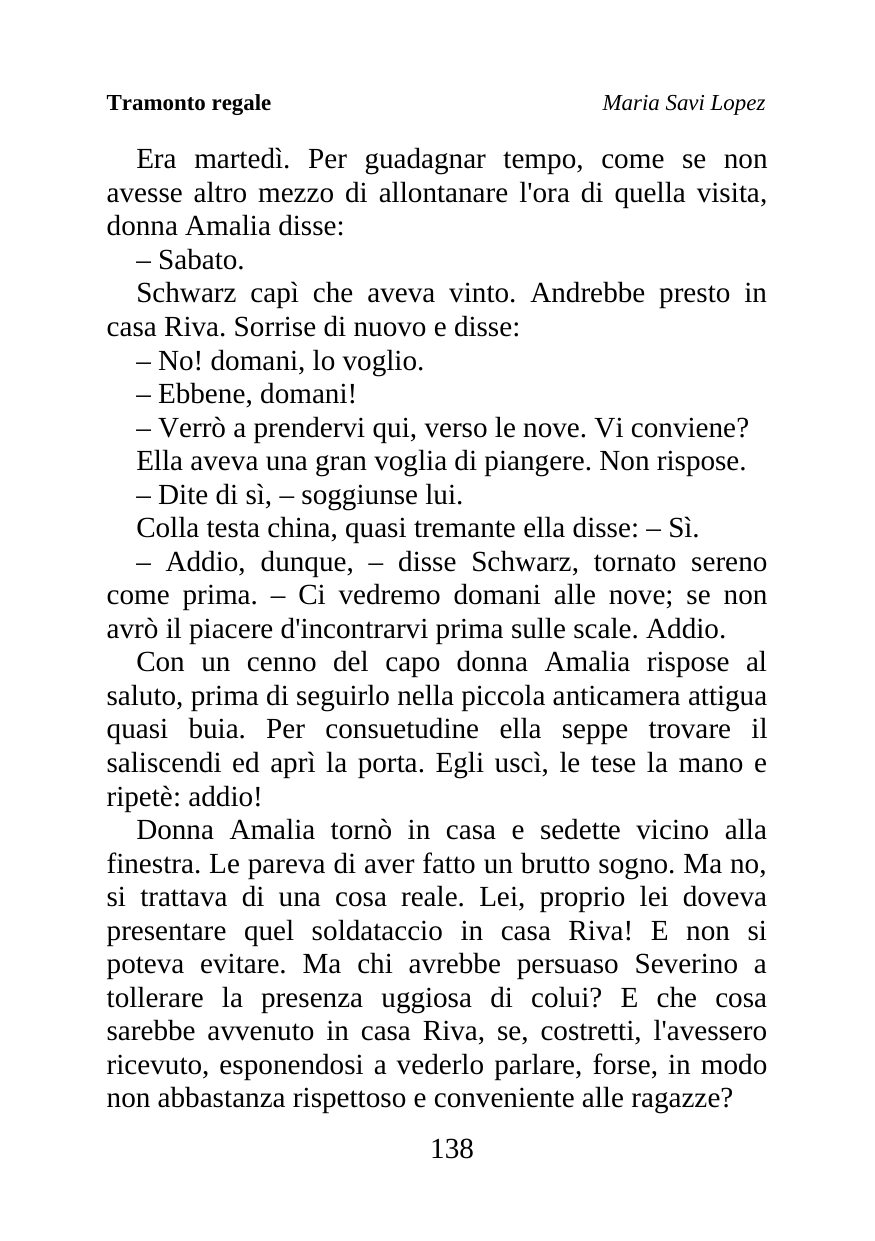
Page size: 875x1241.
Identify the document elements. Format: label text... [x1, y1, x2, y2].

text – Verrò a prendervi qui, verso le nove. Vi conviene? [106, 410, 768, 443]
text Donna Amalia tornò in casa e sedette vicino alla finestra. Le pareva di aver fatto un brutto sogno. Ma no, si trattava di una cosa reale. Lei, proprio lei doveva presentare quel soldataccio in casa Riva! E non si poteva evitare. Ma chi avrebbe persuaso Severino a tollerare la presenza uggiosa di colui? E che cosa sarebbe avvenuto in casa Riva, se, costretti, l'avessero ricevuto, esponendosi a vederlo parlare, forse, in modo non abbastanza rispettoso e conveniente alle ragazze? [106, 812, 768, 1114]
text Colla testa china, quasi tremante ella disse: – Sì. [106, 510, 768, 544]
text – Sabato. [106, 242, 768, 276]
text Schwarz capì che aveva vinto. Andrebbe presto in casa Riva. Sorrise di nuovo e disse: [106, 276, 768, 343]
text Era martedì. Per guadagnar tempo, come se non avesse altro mezzo di allontanare l'ora di quella visita, donna Amalia disse: [106, 141, 768, 242]
text – Ebbene, domani! [106, 376, 768, 410]
text – Addio, dunque, – disse Schwarz, tornato sereno come prima. – Ci vedremo domani alle nove; se non avrò il piacere d'incontrarvi prima sulle scale. Addio. [106, 544, 768, 644]
text – No! domani, lo voglio. [106, 343, 768, 376]
text Con un cenno del capo donna Amalia rispose al saluto, prima di seguirlo nella piccola anticamera attigua quasi buia. Per consuetudine ella seppe trovare il saliscendi ed aprì la porta. Egli uscì, le tese la mano e ripetè: addio! [106, 644, 768, 812]
text – Dite di sì, – soggiunse lui. [106, 477, 768, 510]
text Ella aveva una gran voglia di piangere. Non rispose. [106, 443, 768, 477]
